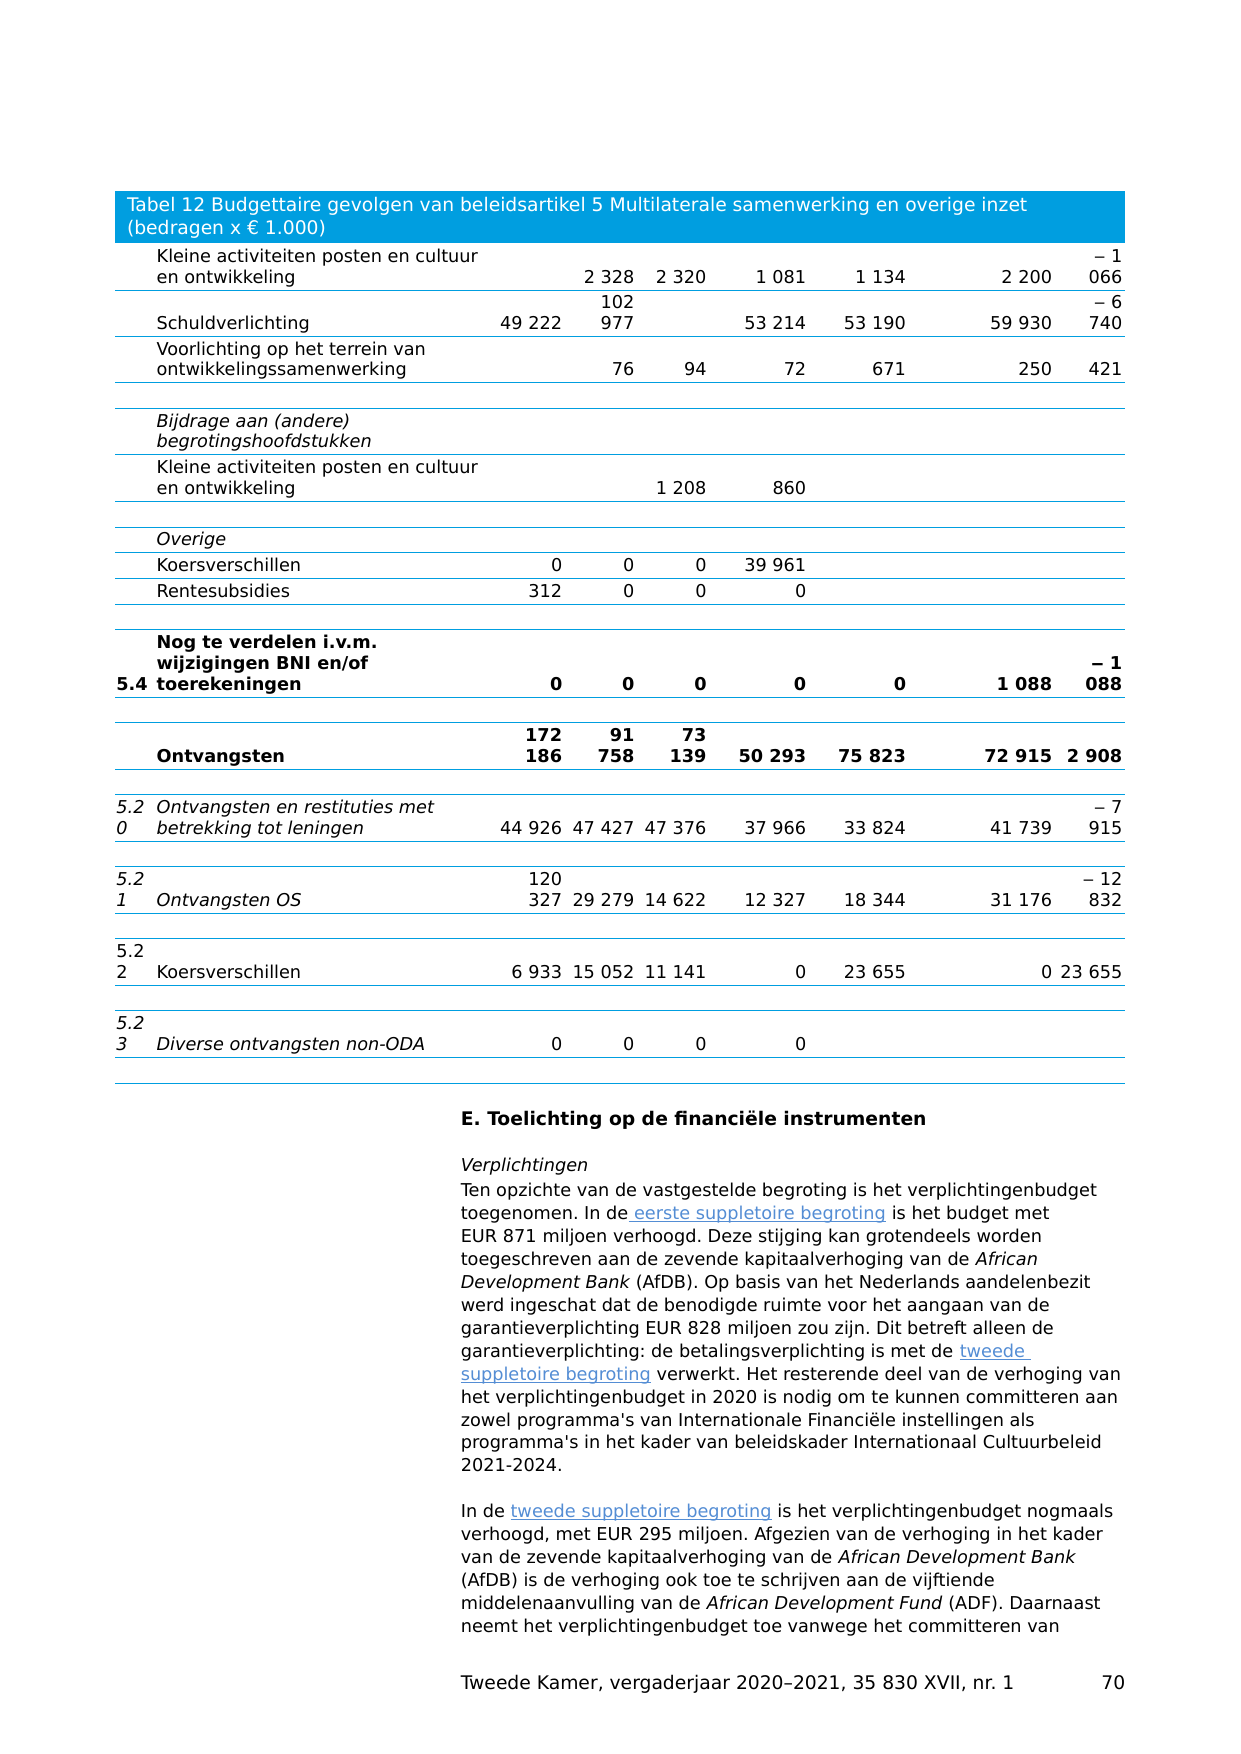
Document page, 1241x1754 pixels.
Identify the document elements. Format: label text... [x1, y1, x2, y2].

table_cell [1055, 502, 1125, 526]
table_cell [565, 698, 637, 722]
table_cell [637, 528, 709, 552]
table_cell [809, 553, 908, 578]
table_cell 33 824 [809, 795, 908, 841]
table_cell [1055, 770, 1125, 794]
table_cell [565, 502, 637, 526]
table_cell [1055, 528, 1125, 552]
table_cell [115, 383, 153, 408]
table_cell 75 823 [809, 723, 908, 768]
table_cell [115, 502, 153, 526]
table_cell [1055, 579, 1125, 604]
table_cell [493, 986, 565, 1010]
text In de tweede suppletoire begroting is het verplichtingenbudget nogmaals verhoogd, met EUR 295 miljoen. Afgezien van de verhoging in het kader van de zevende kapitaalverhoging van de African Development Bank (AfDB) is de verhoging ook toe te schrijven aan de vijftiende middelenaanvulling van de African Development Fund (ADF). Daarnaast neemt het verplichtingenbudget toe vanwege het committeren van [461, 1499, 1125, 1637]
table_cell 53 214 [709, 291, 809, 336]
table_cell [1055, 1011, 1125, 1057]
table_cell [809, 986, 908, 1010]
table_cell [809, 409, 908, 454]
table_cell 91 758 [565, 723, 637, 768]
table_cell 6 933 [493, 939, 565, 985]
table_cell 73 139 [637, 723, 709, 768]
table_cell [115, 698, 153, 722]
table_cell [809, 455, 908, 501]
table_cell [565, 1058, 637, 1082]
table_cell 0 [709, 939, 809, 985]
table_cell 49 222 [493, 291, 565, 336]
table_cell [1055, 553, 1125, 578]
table_cell 5.23 [115, 1011, 153, 1057]
table_cell Kleine activiteiten posten en cultuur en ontwikkeling [154, 243, 493, 289]
table_cell 860 [709, 455, 809, 501]
table_cell [909, 383, 1055, 408]
table_cell [493, 409, 565, 454]
table_cell 41 739 [909, 795, 1055, 841]
table_cell [493, 914, 565, 938]
table_cell [154, 1058, 493, 1082]
table_cell [115, 337, 153, 382]
table_cell [154, 842, 493, 866]
text Verplichtingen [461, 1153, 1125, 1176]
table_cell [1055, 455, 1125, 501]
table_cell [1055, 383, 1125, 408]
table_cell 421 [1055, 337, 1125, 382]
table_cell Kleine activiteiten posten en cultuur en ontwikkeling [154, 455, 493, 501]
table_cell 5.20 [115, 795, 153, 841]
table_cell [909, 409, 1055, 454]
table_cell 0 [637, 630, 709, 696]
table_cell [909, 579, 1055, 604]
table_cell 44 926 [493, 795, 565, 841]
table_cell [709, 842, 809, 866]
table_cell [493, 605, 565, 629]
table_cell [809, 1058, 908, 1082]
table_cell [909, 914, 1055, 938]
table_cell [115, 243, 153, 289]
table_cell [115, 455, 153, 501]
table_cell 72 915 [909, 723, 1055, 768]
table_cell [709, 914, 809, 938]
table_cell [115, 770, 153, 794]
table_cell Voorlichting op het terrein van ontwikkelingssamenwerking [154, 337, 493, 382]
table_cell 0 [565, 553, 637, 578]
table_cell [154, 770, 493, 794]
table_cell [565, 986, 637, 1010]
table_cell [154, 502, 493, 526]
table_cell 0 [637, 1011, 709, 1057]
table_cell ‒ 1 066 [1055, 243, 1125, 289]
table_cell 53 190 [809, 291, 908, 336]
table_cell 2 320 [637, 243, 709, 289]
table_cell 0 [637, 553, 709, 578]
table_cell [637, 698, 709, 722]
table_cell [493, 1058, 565, 1082]
table_cell [637, 842, 709, 866]
title E. Toelichting op de financiële instrumenten [461, 1108, 1125, 1130]
table_cell 12 327 [709, 867, 809, 913]
table_cell Bijdrage aan (andere) begrotingshoofdstukken [154, 409, 493, 454]
table_cell 0 [565, 579, 637, 604]
table_cell 72 [709, 337, 809, 382]
table_cell ‒ 6 740 [1055, 291, 1125, 336]
table_cell [637, 770, 709, 794]
table_cell [115, 291, 153, 336]
table_cell [1055, 1058, 1125, 1082]
table_cell Schuldverlichting [154, 291, 493, 336]
table_cell [909, 698, 1055, 722]
table_cell 0 [565, 630, 637, 696]
table_cell [565, 528, 637, 552]
table_cell [637, 383, 709, 408]
table_cell [709, 502, 809, 526]
table_cell [709, 383, 809, 408]
table_cell [709, 770, 809, 794]
table_cell [1055, 842, 1125, 866]
table_cell 0 [493, 1011, 565, 1057]
table_cell [909, 528, 1055, 552]
table_cell [565, 605, 637, 629]
table_cell 5.4 [115, 630, 153, 696]
table_cell [809, 605, 908, 629]
table_cell [565, 770, 637, 794]
table_cell [809, 502, 908, 526]
table_cell [115, 579, 153, 604]
table_cell [565, 914, 637, 938]
table_cell 172 186 [493, 723, 565, 768]
table_cell 250 [909, 337, 1055, 382]
table_cell 23 655 [809, 939, 908, 985]
table_cell [565, 842, 637, 866]
table_cell 0 [809, 630, 908, 696]
table_cell [909, 455, 1055, 501]
table_cell [637, 605, 709, 629]
table_cell [809, 842, 908, 866]
table_cell [909, 553, 1055, 578]
table_cell 23 655 [1055, 939, 1125, 985]
table_cell 11 141 [637, 939, 709, 985]
table_cell [909, 770, 1055, 794]
table_cell 120 327 [493, 867, 565, 913]
table_cell 5.21 [115, 867, 153, 913]
table_cell 312 [493, 579, 565, 604]
table_cell [154, 914, 493, 938]
table_cell 47 427 [565, 795, 637, 841]
table_cell [1055, 914, 1125, 938]
table_cell 0 [565, 1011, 637, 1057]
table_cell 0 [493, 553, 565, 578]
table_cell [1055, 605, 1125, 629]
table_cell [565, 455, 637, 501]
table_cell 59 930 [909, 291, 1055, 336]
table_cell [115, 723, 153, 768]
table_cell Overige [154, 528, 493, 552]
table_cell [637, 291, 709, 336]
table_cell [565, 409, 637, 454]
table_cell Ontvangsten OS [154, 867, 493, 913]
table_cell [709, 698, 809, 722]
table_cell [909, 842, 1055, 866]
table_cell [709, 605, 809, 629]
table_cell [809, 698, 908, 722]
table_cell 15 052 [565, 939, 637, 985]
table_cell 0 [637, 579, 709, 604]
table_cell [493, 698, 565, 722]
table_cell [493, 770, 565, 794]
table_cell 671 [809, 337, 908, 382]
table_cell [809, 579, 908, 604]
table_cell 76 [565, 337, 637, 382]
table_cell 1 081 [709, 243, 809, 289]
table_cell [115, 528, 153, 552]
table_cell 0 [493, 630, 565, 696]
table_cell Ontvangsten [154, 723, 493, 768]
table_cell Koersverschillen [154, 553, 493, 578]
table_cell 0 [709, 1011, 809, 1057]
table_cell [1055, 698, 1125, 722]
table_cell [709, 528, 809, 552]
table_cell [909, 986, 1055, 1010]
table_cell [115, 842, 153, 866]
table_cell 5.22 [115, 939, 153, 985]
table_cell 2 908 [1055, 723, 1125, 768]
table_cell [115, 986, 153, 1010]
table_cell [154, 698, 493, 722]
table_cell ‒ 1 088 [1055, 630, 1125, 696]
table_cell 14 622 [637, 867, 709, 913]
table_cell ‒ 7 915 [1055, 795, 1125, 841]
table_cell [154, 986, 493, 1010]
table_cell [637, 1058, 709, 1082]
table_cell [115, 914, 153, 938]
table_cell 0 [709, 630, 809, 696]
table_cell 1 134 [809, 243, 908, 289]
table_cell 47 376 [637, 795, 709, 841]
table_cell [493, 528, 565, 552]
table_cell Ontvangsten en restituties met betrekking tot leningen [154, 795, 493, 841]
table_cell 0 [909, 939, 1055, 985]
table_cell [709, 409, 809, 454]
table_cell [809, 770, 908, 794]
table_cell [909, 1011, 1055, 1057]
table_cell [909, 502, 1055, 526]
table_cell [493, 455, 565, 501]
table_cell 39 961 [709, 553, 809, 578]
table_cell 29 279 [565, 867, 637, 913]
table_cell [637, 409, 709, 454]
table_cell [115, 605, 153, 629]
table_cell [1055, 409, 1125, 454]
table_cell 1 208 [637, 455, 709, 501]
table_cell 2 328 [565, 243, 637, 289]
table_cell Diverse ontvangsten non-ODA [154, 1011, 493, 1057]
table_cell 102 977 [565, 291, 637, 336]
table_cell 31 176 [909, 867, 1055, 913]
table_header Tabel 12 Budgettaire gevolgen van beleidsartikel 5 Multilaterale samenwerking en overige inzet (bedragen x € 1.000) [115, 191, 1125, 243]
table_cell Koersverschillen [154, 939, 493, 985]
table_cell ‒ 12 832 [1055, 867, 1125, 913]
table_cell [493, 337, 565, 382]
table_cell [1055, 986, 1125, 1010]
table_cell [115, 553, 153, 578]
table_cell [909, 1058, 1055, 1082]
table_cell [493, 383, 565, 408]
table_cell [637, 502, 709, 526]
table_cell [115, 1058, 153, 1082]
table_cell 94 [637, 337, 709, 382]
table_cell [493, 243, 565, 289]
table_cell 2 200 [909, 243, 1055, 289]
table_cell [154, 383, 493, 408]
table_cell [154, 605, 493, 629]
table_cell [493, 502, 565, 526]
table_cell [809, 528, 908, 552]
table_cell [909, 605, 1055, 629]
table_cell 50 293 [709, 723, 809, 768]
table_cell [709, 986, 809, 1010]
table_cell 0 [709, 579, 809, 604]
table_cell [115, 409, 153, 454]
table_cell 18 344 [809, 867, 908, 913]
text Ten opzichte van de vastgestelde begroting is het verplichtingenbudget toegenomen. In de eerste suppletoire begroting is het budget met EUR 871 miljoen verhoogd. Deze stijging kan grotendeels worden toegeschreven aan de zevende kapitaalverhoging van de African Development Bank (AfDB). Op basis van het Nederlands aandelenbezit werd ingeschat dat de benodigde ruimte voor het aangaan van de garantieverplichting EUR 828 miljoen zou zijn. Dit betreft alleen de garantieverplichting: de betalingsverplichting is met de tweede suppletoire begroting verwerkt. Het resterende deel van de verhoging van het verplichtingenbudget in 2020 is nodig om te kunnen committeren aan zowel programma's van Internationale Financiële instellingen als programma's in het kader van beleidskader Internationaal Cultuurbeleid 2021-2024. [461, 1178, 1125, 1476]
table_cell [709, 1058, 809, 1082]
table_cell Nog te verdelen i.v.m. wijzigingen BNI en/of toerekeningen [154, 630, 493, 696]
table_cell [493, 842, 565, 866]
table_cell [809, 383, 908, 408]
table_cell Rentesubsidies [154, 579, 493, 604]
table_cell 1 088 [909, 630, 1055, 696]
table_cell [809, 914, 908, 938]
table_cell [637, 914, 709, 938]
table_cell [809, 1011, 908, 1057]
table_cell [637, 986, 709, 1010]
table_cell 37 966 [709, 795, 809, 841]
table_cell [565, 383, 637, 408]
